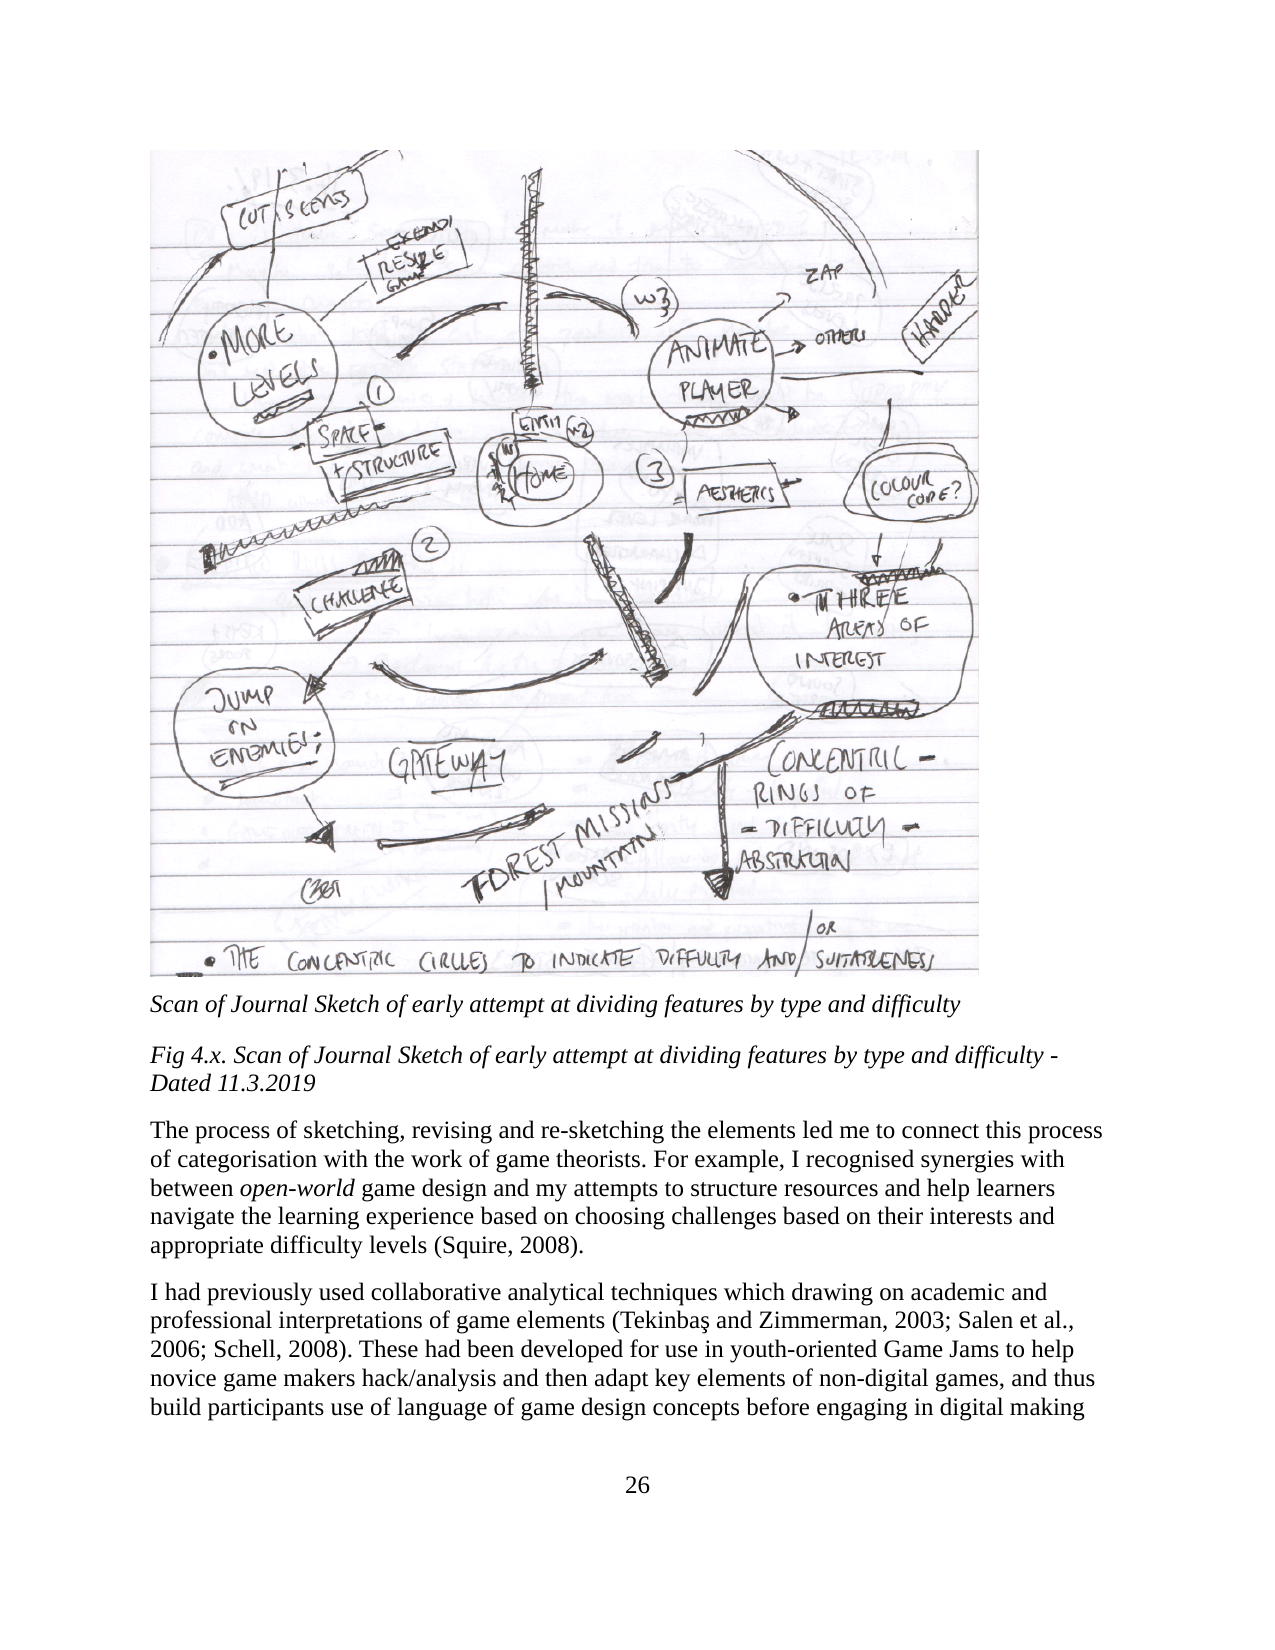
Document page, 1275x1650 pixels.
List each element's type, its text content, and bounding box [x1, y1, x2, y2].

text Scan of Journal Sketch of early attempt at dividing features by type and difficulty [150, 989, 1125, 1018]
picture [150, 150, 979, 977]
text I had previously used collaborative analytical techniques which drawing on academic and professional interpretations of game elements (Tekinbaş and Zimmerman, 2003; Salen et al., 2006; Schell, 2008). These had been developed for use in youth-oriented Game Jams to help novice game makers hack/analysis and then adapt key elements of non-digital games, and thus build participants use of language of game design concepts before engaging in digital making [150, 1277, 1125, 1421]
text The process of sketching, revising and re-sketching the elements led me to connect this process of categorisation with the work of game theorists. For example, I recognised synergies with between open-world game design and my attempts to structure resources and help learners navigate the learning experience based on choosing challenges based on their interests and appropriate difficulty levels (Squire, 2008). [150, 1115, 1125, 1259]
text Fig 4.x. Scan of Journal Sketch of early attempt at dividing features by type and difficulty - Dated 11.3.2019 [150, 1040, 1125, 1097]
